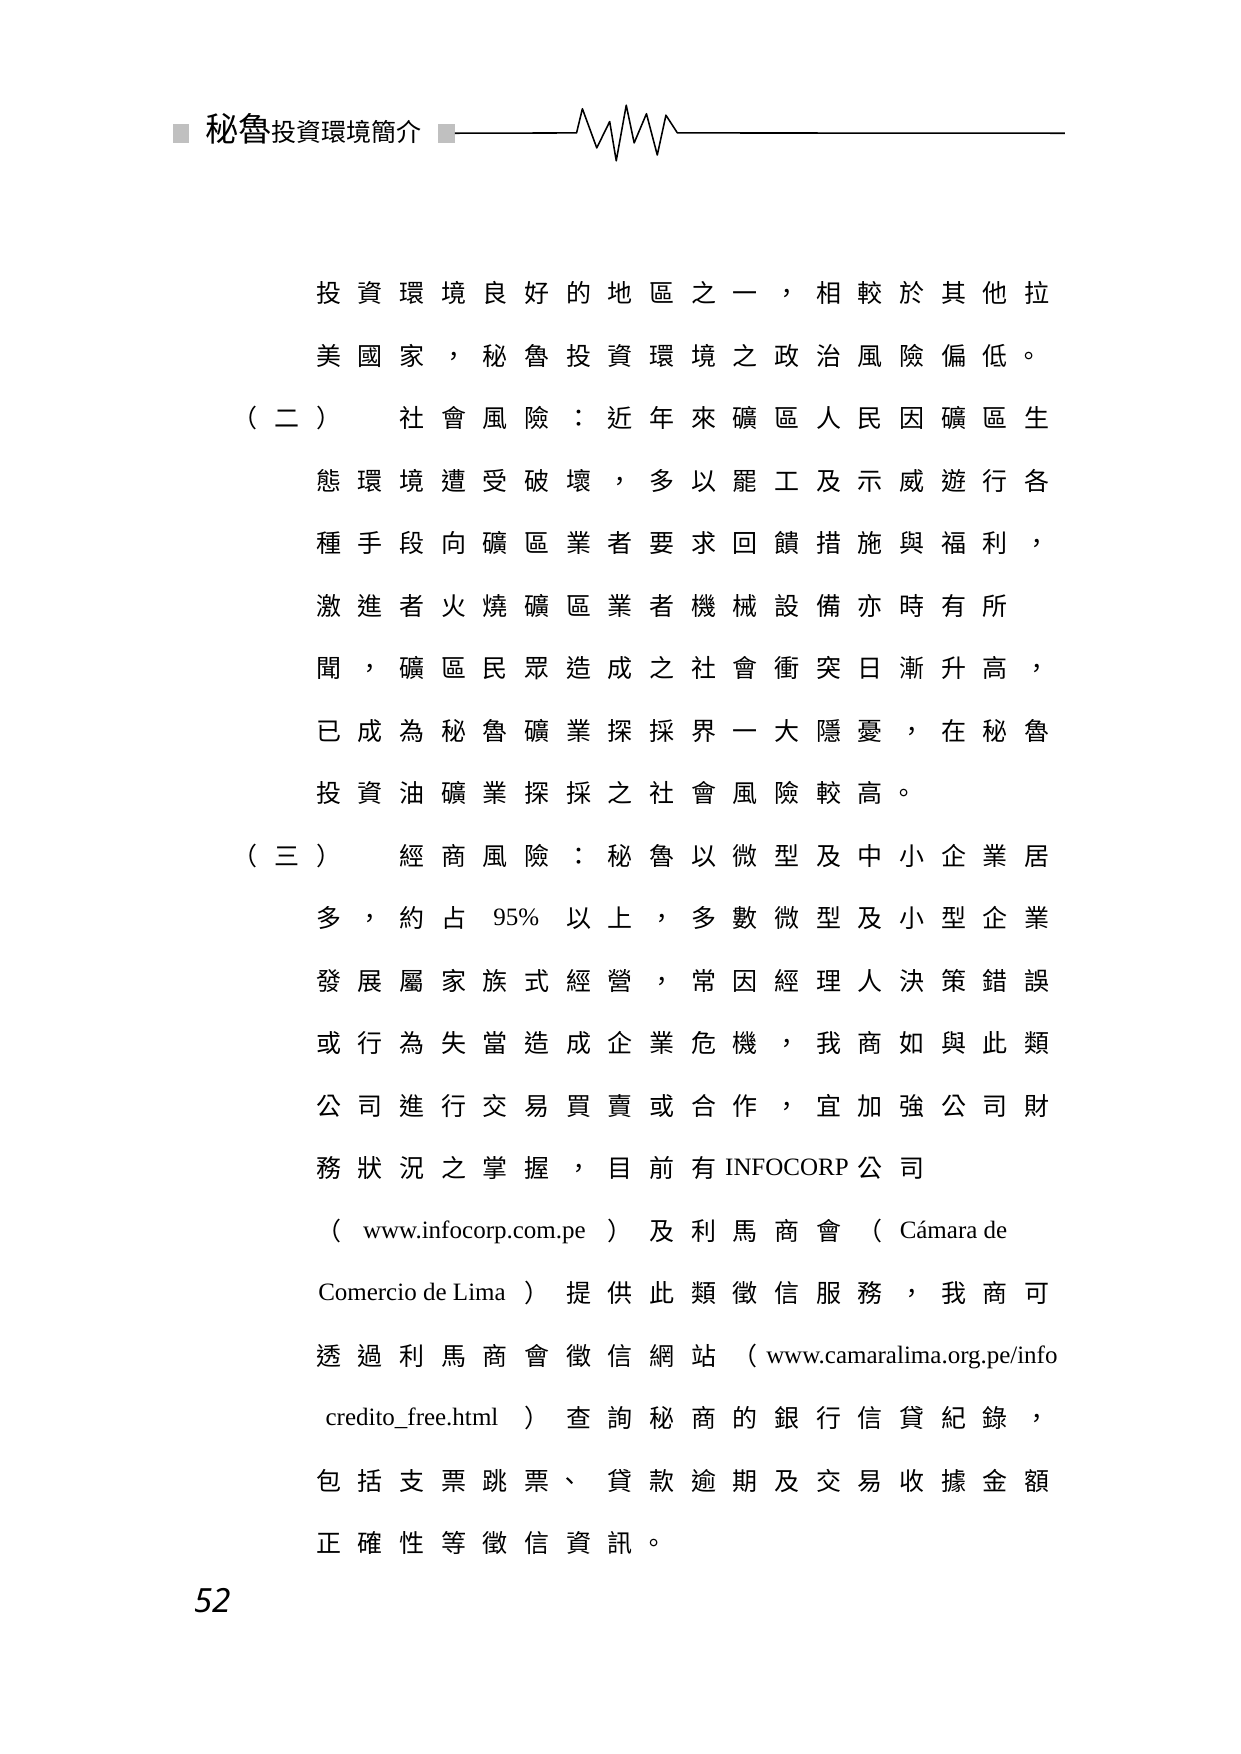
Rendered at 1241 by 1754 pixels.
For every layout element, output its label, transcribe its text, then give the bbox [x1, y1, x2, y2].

text （二） 社會風險：近年來礦區人民因礦區生態環境遭受破壞，多以罷工及示威遊行各種手段向礦區業者要求回饋措施與福利，激進者火燒礦區業者機械設備亦時有所聞，礦區民眾造成之社會衝突日漸升高，已成為秘魯礦業探採界一大隱憂，在秘魯投資油礦業探採之社會風險較高。 [207, 375, 1058, 813]
text 投資環境良好的地區之一，相較於其他拉美國家，秘魯投資環境之政治風險偏低。 [207, 250, 1058, 375]
text （三） 經商風險：秘魯以微型及中小企業居多，約占95%以上，多數微型及小型企業發展屬家族式經營，常因經理人決策錯誤或行為失當造成企業危機，我商如與此類公司進行交易買賣或合作，宜加強公司財務狀況之掌握，目前有INFOCORP公司（www.infocorp.com.pe）及利馬商會（Cámara de Comercio de Lima）提供此類徵信服務，我商可透過利馬商會徵信網站（www.camaralima.org.pe/infocredito_free.html）查詢秘商的銀行信貸紀錄，包括支票跳票、貸款逾期及交易收據金額正確性等徵信資訊。 [207, 813, 1058, 1563]
